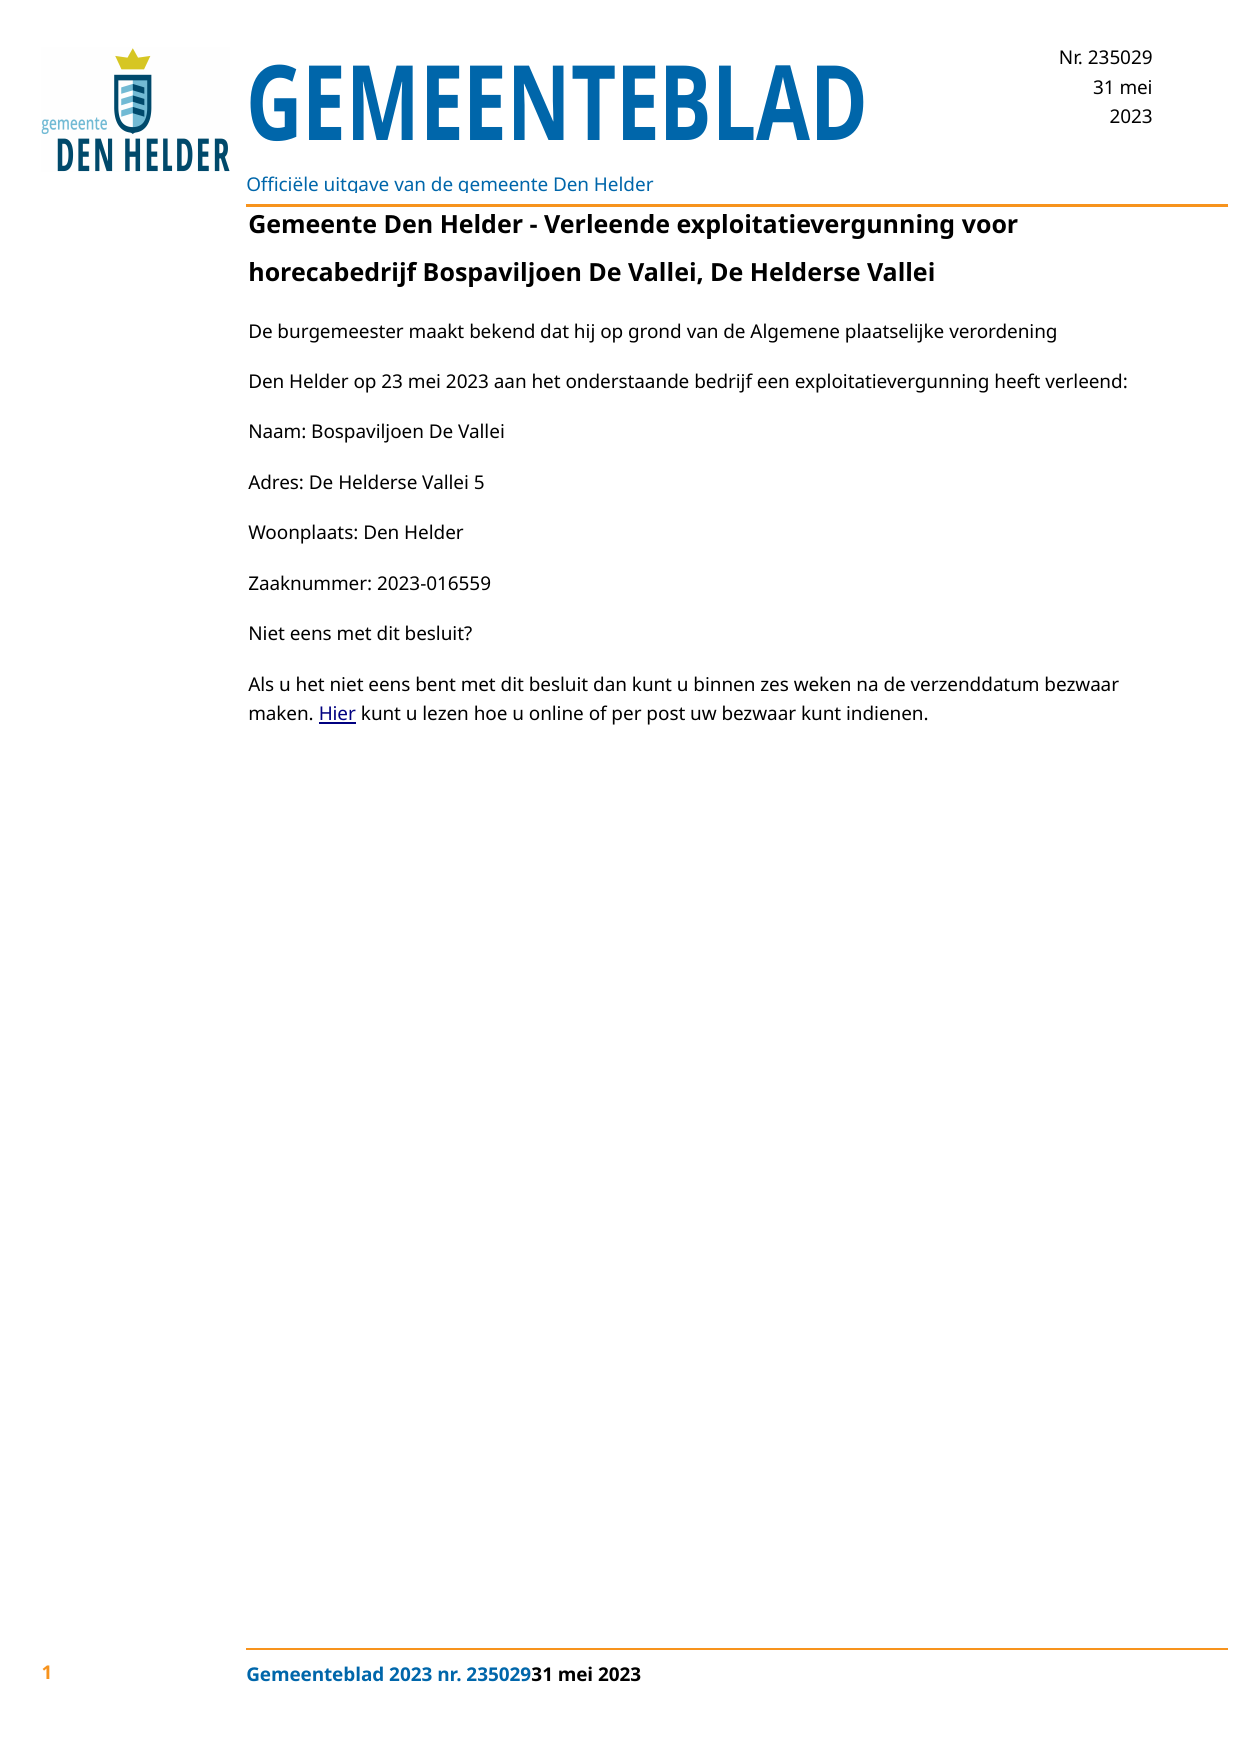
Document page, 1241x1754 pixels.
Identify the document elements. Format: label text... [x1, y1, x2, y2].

text Als u het niet eens bent met dit besluit dan kunt u binnen zes weken na de verzenddatum bezwaar maken. Hier kunt u lezen hoe u online of per post uw bezwaar kunt indienen. [248, 671, 1152, 726]
text Gemeente Den Helder - Verleende exploitatievergunning voor horecabedrijf Bospaviljoen De Vallei, De Helderse Vallei [248, 207, 1152, 288]
picture [130, 157, 135, 172]
text Naam: Bospaviljoen De Vallei [248, 419, 1152, 444]
text Adres: De Helderse Vallei 5 [248, 469, 1152, 495]
text Zaaknummer: 2023-016559 [248, 570, 1152, 596]
text Woonplaats: Den Helder [248, 519, 1152, 545]
picture [100, 154, 106, 172]
picture [220, 160, 224, 172]
picture [41, 47, 231, 172]
picture [182, 144, 187, 165]
text Niet eens met dit besluit? [248, 620, 1152, 646]
picture [63, 144, 68, 165]
text Den Helder op 23 mei 2023 aan het onderstaande bedrijf een exploitatievergunning heeft verleend: [248, 368, 1152, 394]
text De burgemeester maakt bekend dat hij op grond van de Algemene plaatselijke verordening [248, 318, 1152, 344]
